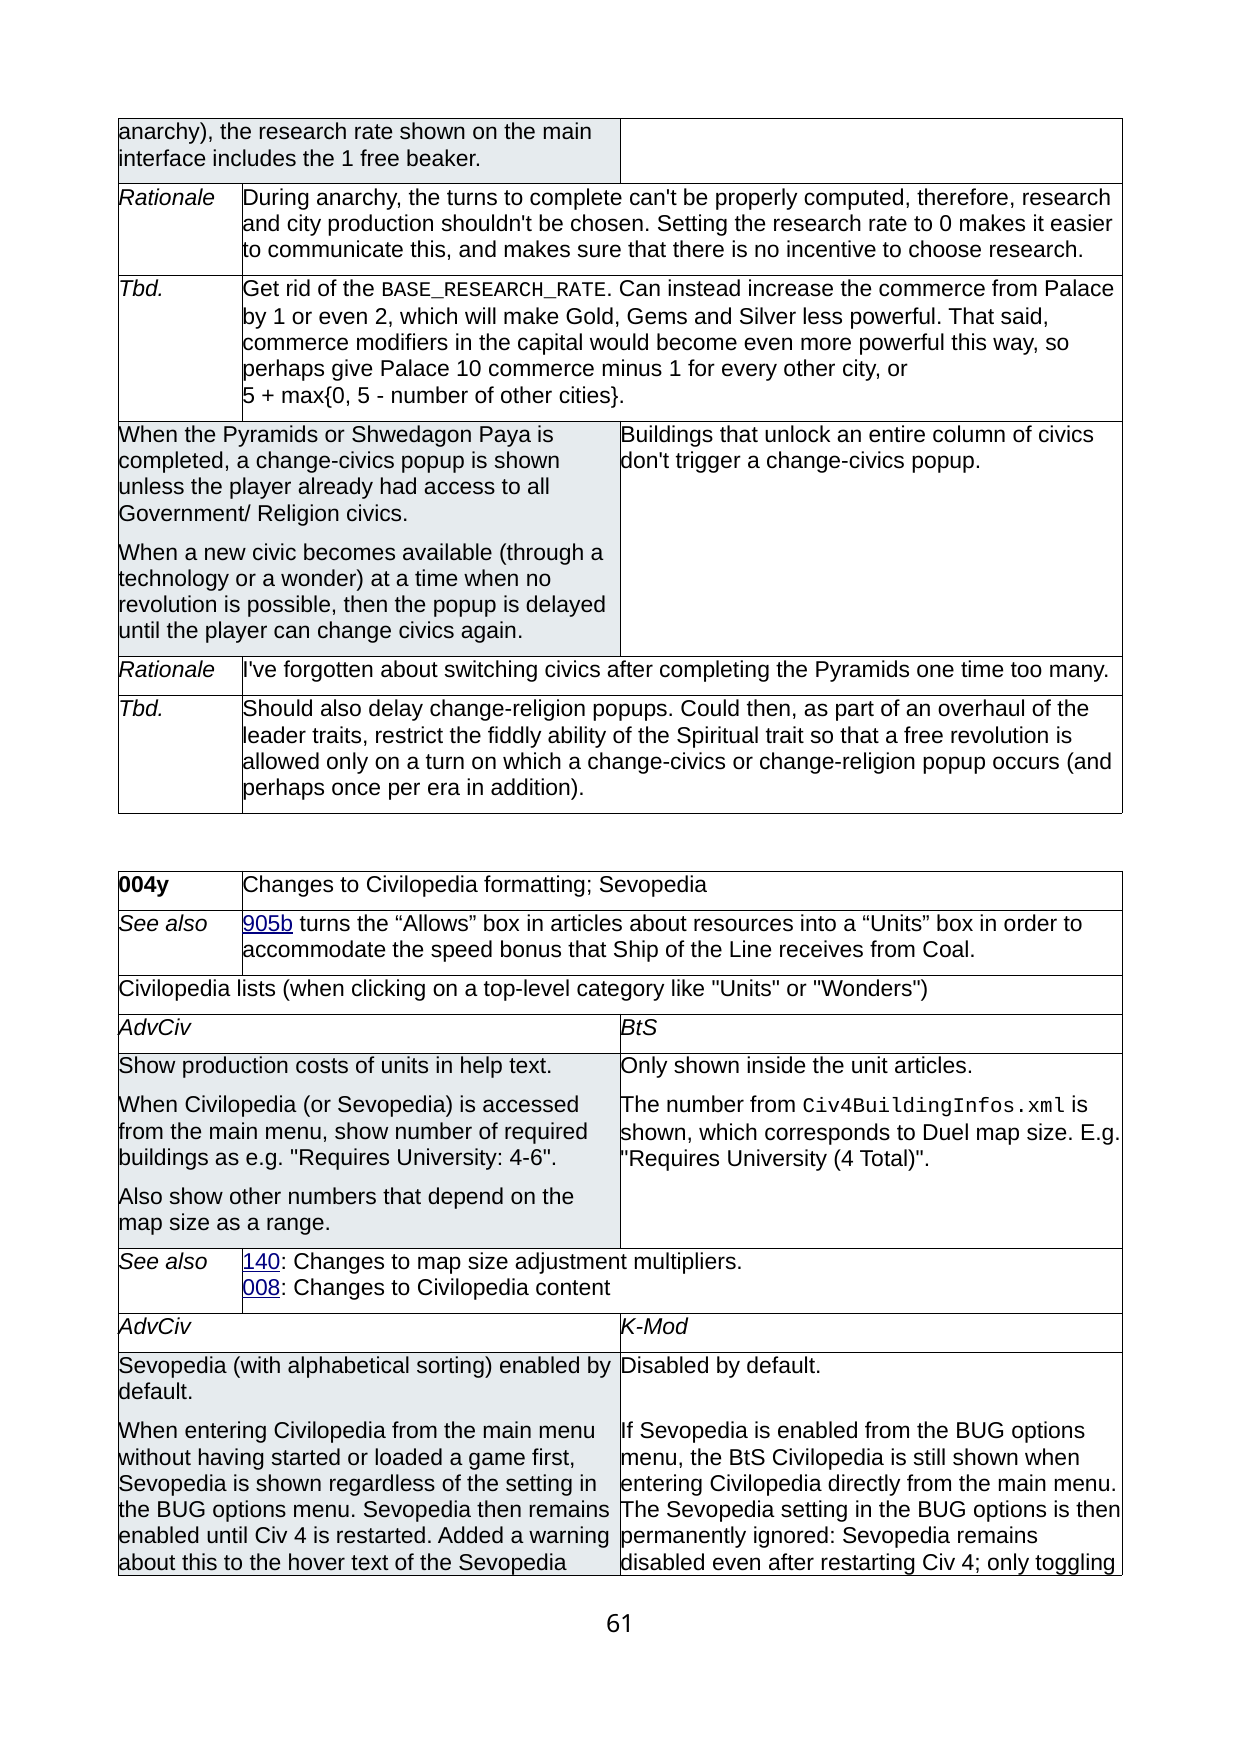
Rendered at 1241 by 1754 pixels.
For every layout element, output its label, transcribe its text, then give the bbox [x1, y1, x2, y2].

table_cell Sevopedia (with alphabetical sorting) enabled by default. When entering Civilopedia from the main menu without having started or loaded a game first, Sevopedia is shown regardless of the setting in the BUG options menu. Sevopedia then remains enabled until Civ 4 is restarted. Added a warning about this to the hover text of the Sevopedia [119, 1353, 620, 1575]
table_cell I've forgotten about switching civics after completing the Pyramids one time too many. [243, 657, 1122, 695]
table_cell See also [119, 911, 242, 975]
table_cell AdvCiv [119, 1015, 620, 1052]
table_cell When the Pyramids or Shwedagon Paya is completed, a change-civics popup is shown unless the player already had access to all Government/ Religion civics. When a new civic becomes available (through a technology or a wonder) at a time when no revolution is possible, then the popup is delayed until the player can change civics again. [119, 422, 620, 656]
table_cell Show production costs of units in help text. When Civilopedia (or Sevopedia) is accessed from the main menu, show number of required buildings as e.g. "Requires University: 4-6". Also show other numbers that depend on the map size as a range. [119, 1054, 620, 1248]
table_cell Disabled by default. If Sevopedia is enabled from the BUG options menu, the BtS Civilopedia is still shown when entering Civilopedia directly from the main menu. The Sevopedia setting in the BUG options is then permanently ignored: Sevopedia remains disabled even after restarting Civ 4; only toggling [621, 1353, 1122, 1575]
table_cell Tbd. [119, 276, 242, 421]
table_cell During anarchy, the turns to complete can't be properly computed, therefore, research and city production shouldn't be chosen. Setting the research rate to 0 makes it easier to communicate this, and makes sure that there is no incentive to choose research. [243, 184, 1122, 275]
table_cell Get rid of the BASE_RESEARCH_RATE. Can instead increase the commerce from Palace by 1 or even 2, which will make Gold, Gems and Silver less powerful. That said, commerce modifiers in the capital would become even more powerful this way, so perhaps give Palace 10 commerce minus 1 for every other city, or 5 + max{0, 5 - number of other cities}. [243, 276, 1122, 421]
table_cell K-Mod [621, 1314, 1122, 1352]
table_header 004y [119, 872, 242, 909]
table_cell Buildings that unlock an entire column of civics don't trigger a change-civics popup. [621, 422, 1122, 656]
table_cell Tbd. [119, 696, 242, 813]
table_cell Rationale [119, 657, 242, 695]
table_cell 140: Changes to map size adjustment multipliers. 008: Changes to Civilopedia content [243, 1249, 1122, 1313]
table_cell BtS [621, 1015, 1122, 1052]
table_cell anarchy), the research rate shown on the main interface includes the 1 free beaker. [119, 119, 620, 183]
table_cell 905b turns the “Allows” box in articles about resources into a “Units” box in order to accommodate the speed bonus that Ship of the Line receives from Coal. [243, 911, 1122, 975]
table_cell Civilopedia lists (when clicking on a top-level category like "Units" or "Wonders") [119, 976, 1122, 1013]
table_cell [621, 119, 1122, 183]
table_cell Only shown inside the unit articles. The number from Civ4BuildingInfos.xml is shown, which corresponds to Duel map size. E.g. "Requires University (4 Total)". [621, 1054, 1122, 1248]
table_header Changes to Civilopedia formatting; Sevopedia [243, 872, 1122, 909]
table_cell Rationale [119, 184, 242, 275]
table_cell See also [119, 1249, 242, 1313]
table_cell AdvCiv [119, 1314, 620, 1352]
table_cell Should also delay change-religion popups. Could then, as part of an overhaul of the leader traits, restrict the fiddly ability of the Spiritual trait so that a free revolution is allowed only on a turn on which a change-civics or change-religion popup occurs (and perhaps once per era in addition). [243, 696, 1122, 813]
